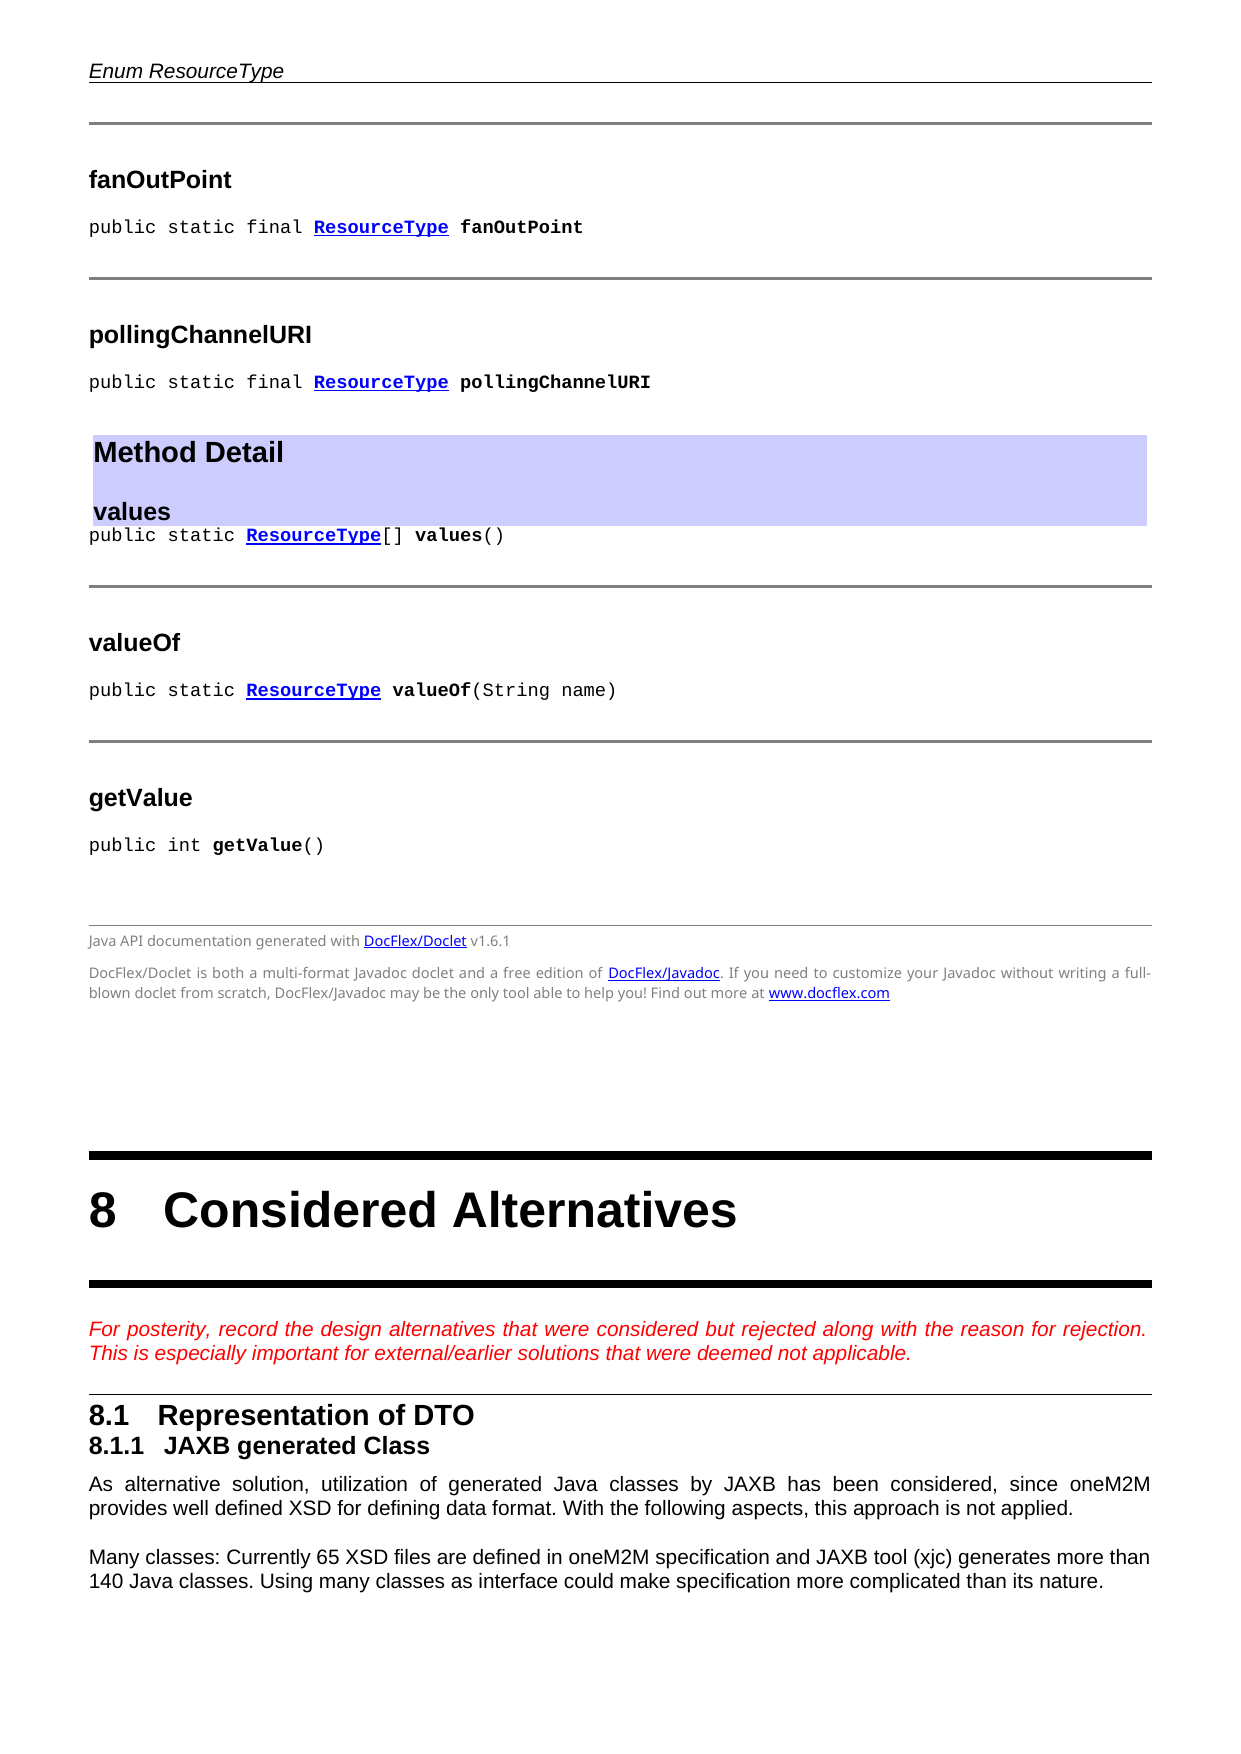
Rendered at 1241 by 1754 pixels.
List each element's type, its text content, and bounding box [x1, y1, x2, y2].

subtitle values [93, 497, 1147, 526]
text DocFlex/Doclet is both a multi-format Javadoc doclet and a free edition of DocFlex/Javadoc. If you need to customize your Javadoc without writing a full-blown doclet from scratch, DocFlex/Javadoc may be the only tool able to help you! Find out more at www.docflex.com [88, 963, 1152, 1002]
text public static final ResourceType pollingChannelURI [88, 373, 1152, 394]
subtitle getValue [88, 780, 1152, 812]
text public static ResourceType valueOf(String name) [88, 681, 1152, 702]
subtitle JAXB generated Class [88, 1431, 1152, 1460]
text public static ResourceType[] values() [88, 526, 1152, 547]
text Java API documentation generated with DocFlex/Doclet v1.6.1 [88, 926, 1152, 950]
subtitle Method Detail [93, 435, 1147, 469]
subtitle pollingChannelURI [88, 317, 1152, 349]
text public int getValue() [88, 836, 1152, 857]
text Many classes: Currently 65 XSD files are defined in oneM2M specification and JAXB tool (xjc) generates more than 140 Java classes. Using many classes as interface could make specification more complicated than its nature. [88, 1545, 1152, 1593]
text As alternative solution, utilization of generated Java classes by JAXB has been considered, since oneM2M provides well defined XSD for defining data format. With the following aspects, this approach is not applied. [88, 1472, 1152, 1520]
subtitle Considered Alternatives [88, 1152, 1152, 1288]
subtitle valueOf [88, 625, 1152, 657]
subtitle Representation of DTO [88, 1395, 1152, 1431]
subtitle fanOutPoint [88, 162, 1152, 193]
text For posterity, record the design alternatives that were considered but rejected along with the reason for rejection. This is especially important for external/earlier solutions that were deemed not applicable. [88, 1317, 1152, 1365]
text public static final ResourceType fanOutPoint [88, 218, 1152, 239]
